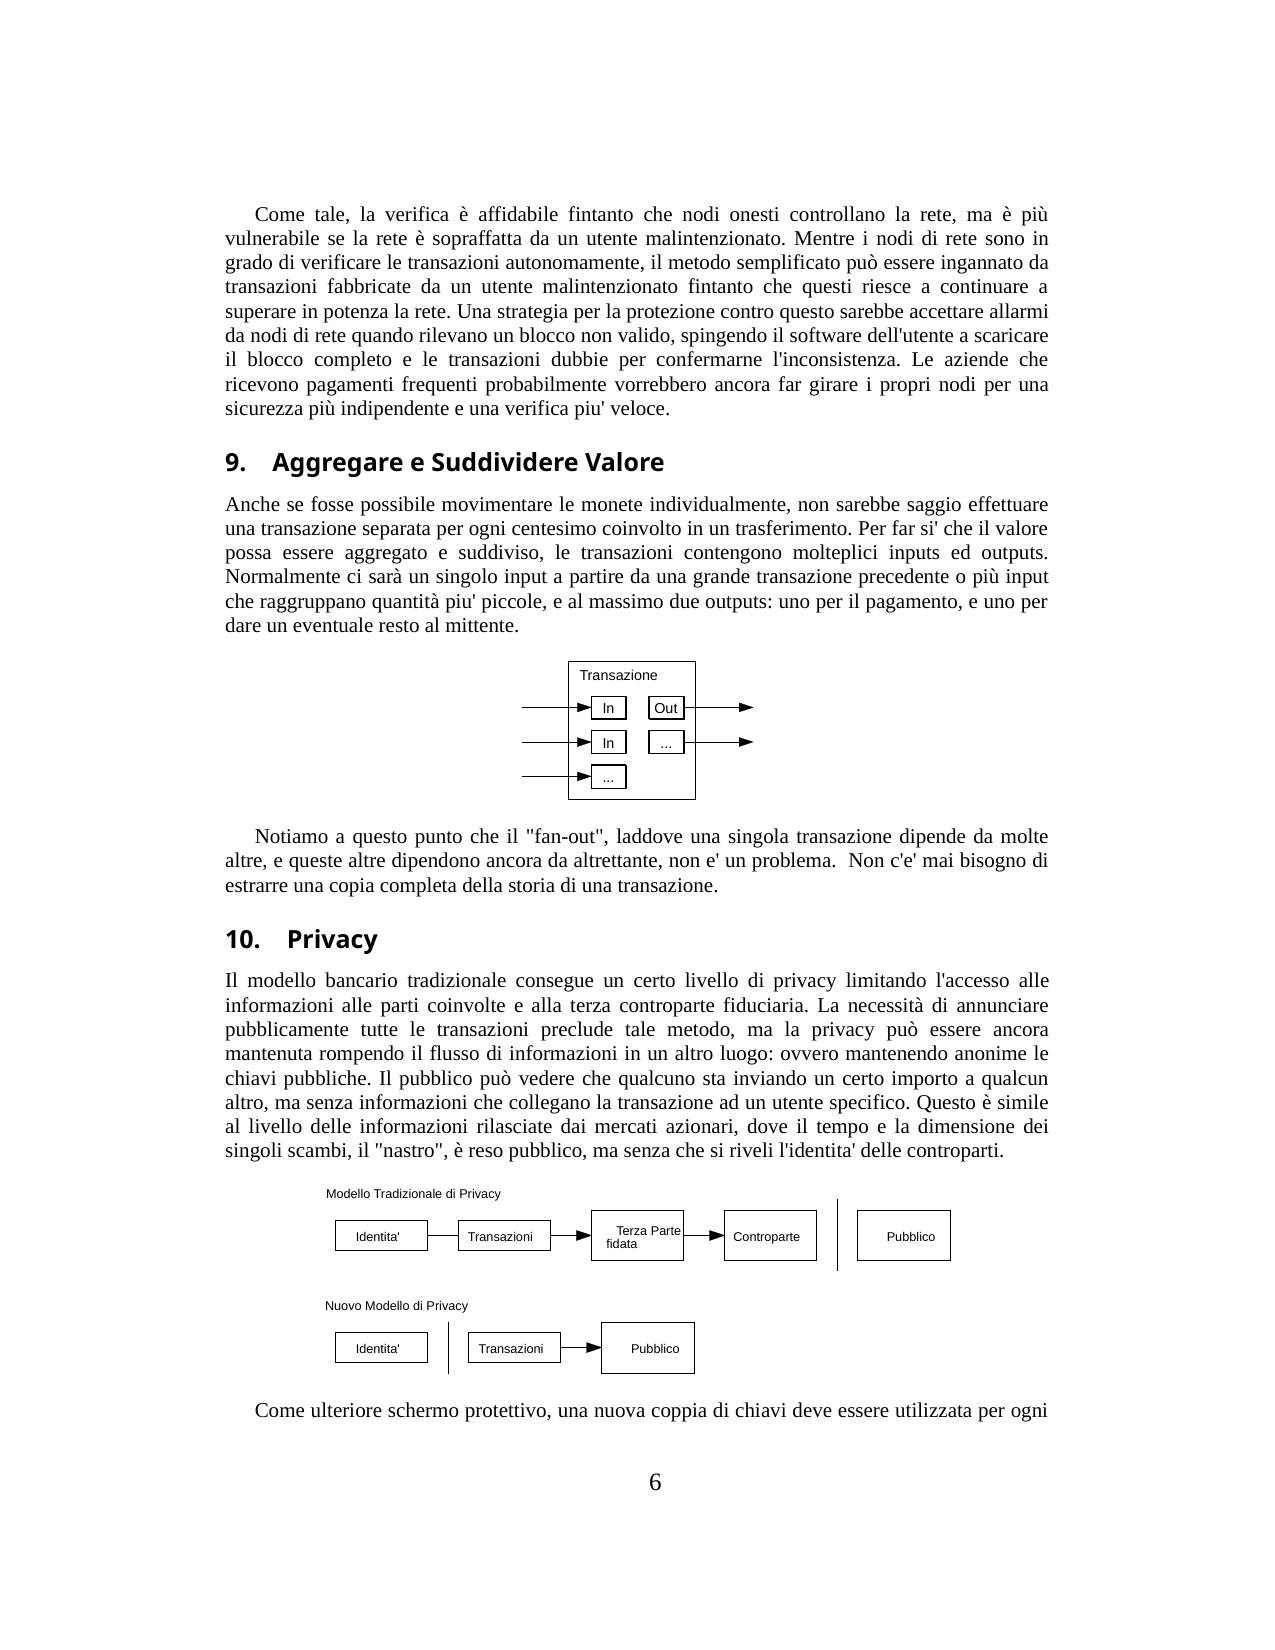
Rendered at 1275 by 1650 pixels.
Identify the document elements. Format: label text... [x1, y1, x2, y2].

text Notiamo a questo punto che il "fan-out", laddove una singola transazione dipende da molte altre, e queste altre dipendono ancora da altrettante, non e' un problema. Non c'e' mai bisogno di estrarre una copia completa della storia di una transazione. [225, 824, 1050, 897]
subtitle 9. Aggregare e Suddividere Valore [225, 445, 1050, 479]
text Il modello bancario tradizionale consegue un certo livello di privacy limitando l'accesso alle informazioni alle parti coinvolte e alla terza controparte fiduciaria. La necessità di annunciare pubblicamente tutte le transazioni preclude tale metodo, ma la privacy può essere ancora mantenuta rompendo il flusso di informazioni in un altro luogo: ovvero mantenendo anonime le chiavi pubbliche. Il pubblico può vedere che qualcuno sta inviando un certo importo a qualcun altro, ma senza informazioni che collegano la transazione ad un utente specifico. Questo è simile al livello delle informazioni rilasciate dai mercati azionari, dove il tempo e la dimensione dei singoli scambi, il "nastro", è reso pubblico, ma senza che si riveli l'identita' delle controparti. [225, 968, 1050, 1162]
subtitle 10. Privacy [225, 922, 1050, 956]
text Come ulteriore schermo protettivo, una nuova coppia di chiavi deve essere utilizzata per ogni [225, 1397, 1050, 1422]
text Anche se fosse possibile movimentare le monete individualmente, non sarebbe saggio effettuare una transazione separata per ogni centesimo coinvolto in un trasferimento. Per far si' che il valore possa essere aggregato e suddiviso, le transazioni contengono molteplici inputs ed outputs. Normalmente ci sarà un singolo input a partire da una grande transazione precedente o più input che raggruppano quantità piu' piccole, e al massimo due outputs: uno per il pagamento, e uno per dare un eventuale resto al mittente. [225, 491, 1050, 637]
text Come tale, la verifica è affidabile fintanto che nodi onesti controllano la rete, ma è più vulnerabile se la rete è sopraffatta da un utente malintenzionato. Mentre i nodi di rete sono in grado di verificare le transazioni autonomamente, il metodo semplificato può essere ingannato da transazioni fabbricate da un utente malintenzionato fintanto che questi riesce a continuare a superare in potenza la rete. Una strategia per la protezione contro questo sarebbe accettare allarmi da nodi di rete quando rilevano un blocco non valido, spingendo il software dell'utente a scaricare il blocco completo e le transazioni dubbie per confermarne l'inconsistenza. Le aziende che ricevono pagamenti frequenti probabilmente vorrebbero ancora far girare i propri nodi per una sicurezza più indipendente e una verifica piu' veloce. [225, 201, 1050, 420]
